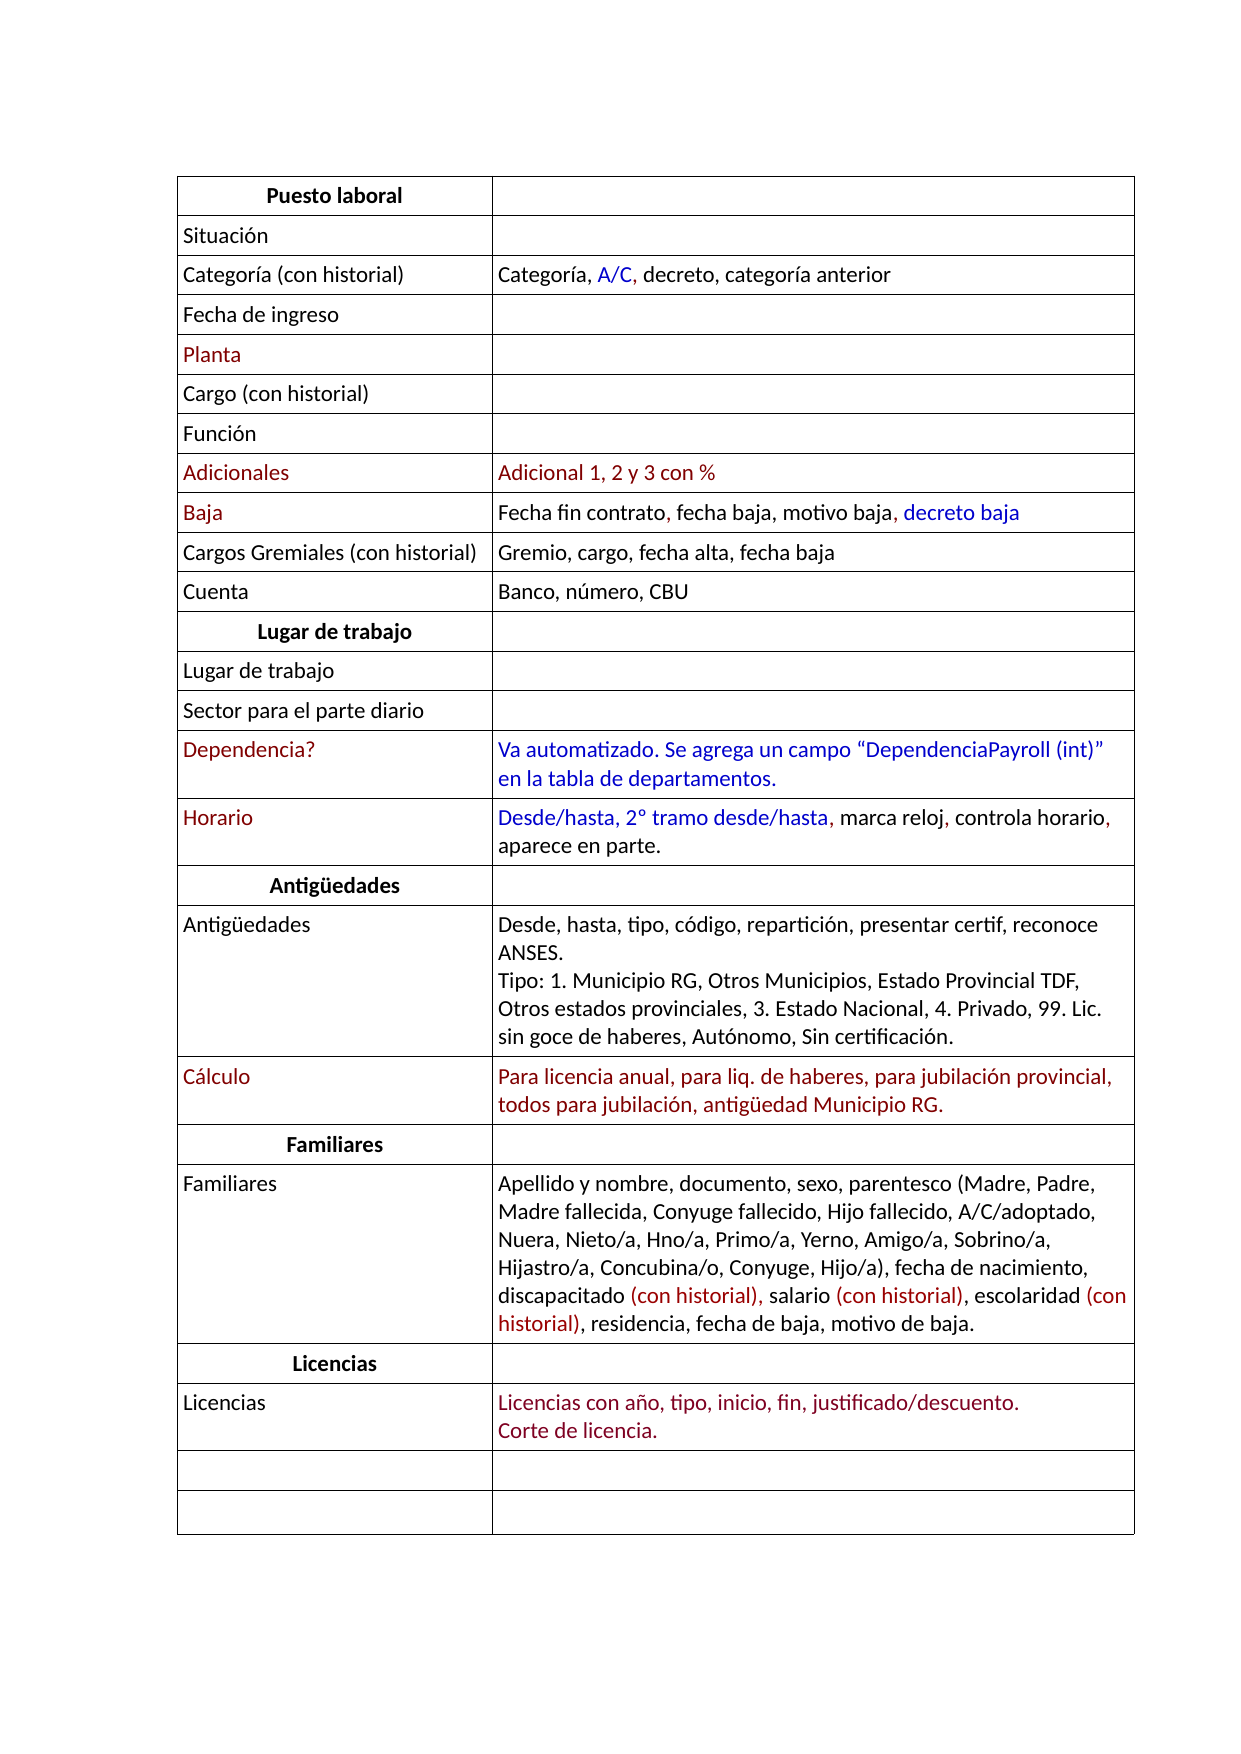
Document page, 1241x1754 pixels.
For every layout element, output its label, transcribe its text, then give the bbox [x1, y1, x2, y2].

table_cell [493, 414, 1134, 453]
table_cell Para licencia anual, para liq. de haberes, para jubilación provincial, todos para jubilación, antigüedad Municipio RG. [493, 1057, 1134, 1124]
table_cell Categoría (con historial) [178, 256, 492, 294]
table_cell Fecha de ingreso [178, 295, 492, 334]
table_cell Situación [178, 216, 492, 255]
table_cell Desde, hasta, tipo, código, repartición, presentar certif, reconoce ANSES. Tipo: 1. Municipio RG, Otros Municipios, Estado Provincial TDF, Otros estados provinciales, 3. Estado Nacional, 4. Privado, 99. Lic. sin goce de haberes, Autónomo, Sin certificación. [493, 906, 1134, 1056]
table_cell [493, 1491, 1134, 1534]
table_cell [493, 1451, 1134, 1490]
table_cell [493, 691, 1134, 730]
table_cell [493, 335, 1134, 373]
table_cell Licencias [178, 1344, 492, 1383]
table_cell [493, 1125, 1134, 1163]
table_cell [493, 1344, 1134, 1383]
table_cell Lugar de trabajo [178, 612, 492, 651]
table_cell [178, 1491, 492, 1534]
table_cell Adicionales [178, 454, 492, 492]
table_cell Función [178, 414, 492, 453]
table_cell [493, 866, 1134, 904]
table_cell Cálculo [178, 1057, 492, 1124]
table_cell Fecha fin contrato, fecha baja, motivo baja, decreto baja [493, 493, 1134, 532]
table_cell Categoría, A/C, decreto, categoría anterior [493, 256, 1134, 294]
table_cell Adicional 1, 2 y 3 con % [493, 454, 1134, 492]
table_cell Sector para el parte diario [178, 691, 492, 730]
table_cell Va automatizado. Se agrega un campo “DependenciaPayroll (int)” en la tabla de departamentos. [493, 731, 1134, 797]
table_cell [493, 177, 1134, 215]
table_cell Baja [178, 493, 492, 532]
table_cell Antigüedades [178, 906, 492, 1056]
table_cell Familiares [178, 1125, 492, 1163]
table_cell Cuenta [178, 572, 492, 611]
table_cell Puesto laboral [178, 177, 492, 215]
table_cell Lugar de trabajo [178, 652, 492, 690]
table_cell Gremio, cargo, fecha alta, fecha baja [493, 533, 1134, 571]
table_cell Cargos Gremiales (con historial) [178, 533, 492, 571]
table_cell [493, 375, 1134, 413]
table_cell [493, 612, 1134, 651]
table_cell Apellido y nombre, documento, sexo, parentesco (Madre, Padre, Madre fallecida, Conyuge fallecido, Hijo fallecido, A/C/adoptado, Nuera, Nieto/a, Hno/a, Primo/a, Yerno, Amigo/a, Sobrino/a, Hijastro/a, Concubina/o, Conyuge, Hijo/a), fecha de nacimiento, discapacitado (con historial), salario (con historial), escolaridad (con historial), residencia, fecha de baja, motivo de baja. [493, 1165, 1134, 1343]
table_cell Licencias con año, tipo, inicio, fin, justificado/descuento. Corte de licencia. [493, 1384, 1134, 1450]
table_cell [178, 1451, 492, 1490]
table_cell Familiares [178, 1165, 492, 1343]
table_cell Antigüedades [178, 866, 492, 904]
table_cell Desde/hasta, 2º tramo desde/hasta, marca reloj, controla horario, aparece en parte. [493, 799, 1134, 865]
table_cell Planta [178, 335, 492, 373]
table_cell [493, 216, 1134, 255]
table_cell [493, 652, 1134, 690]
table_cell Horario [178, 799, 492, 865]
table_cell Banco, número, CBU [493, 572, 1134, 611]
table_cell Cargo (con historial) [178, 375, 492, 413]
table_cell Dependencia? [178, 731, 492, 797]
table_cell [493, 295, 1134, 334]
table_cell Licencias [178, 1384, 492, 1450]
